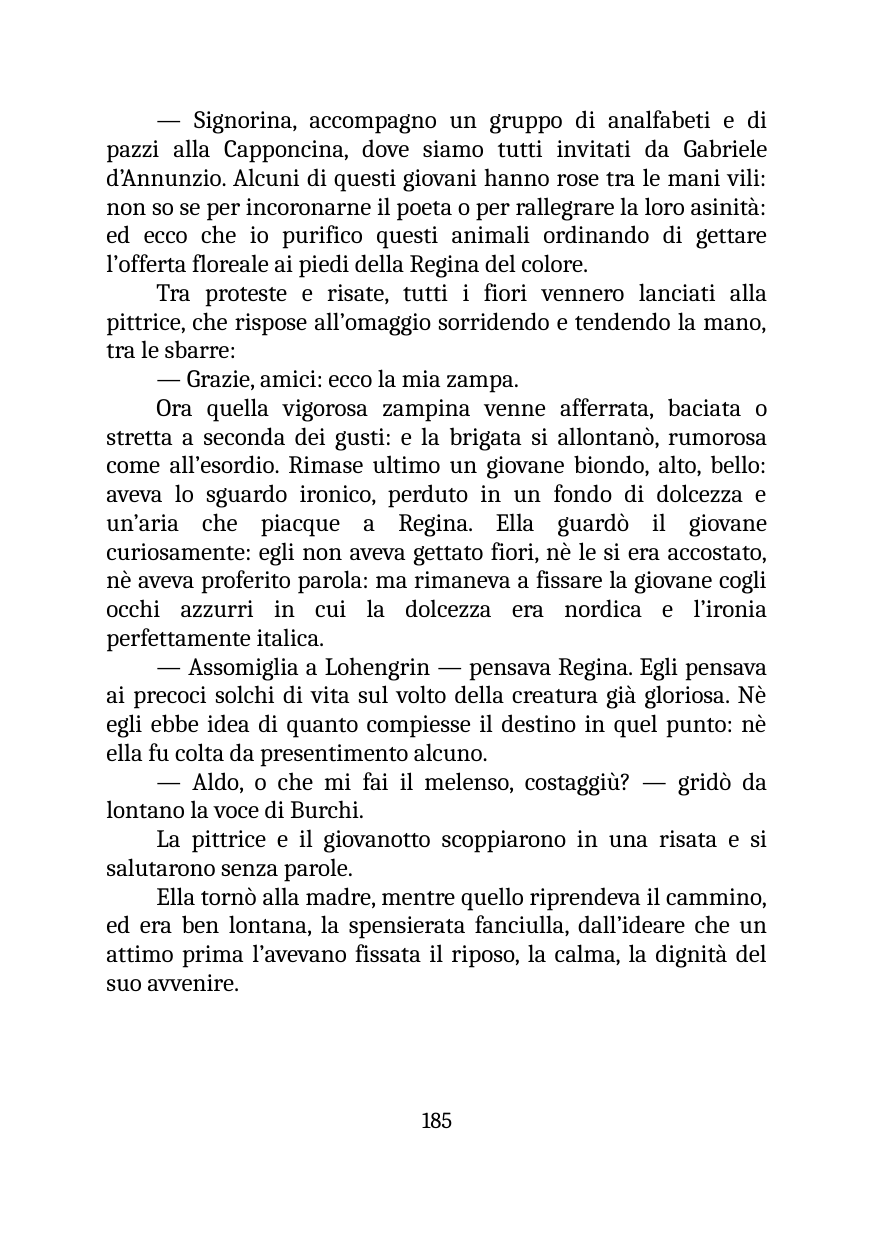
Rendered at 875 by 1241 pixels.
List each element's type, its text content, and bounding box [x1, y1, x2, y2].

text — Grazie, amici: ecco la mia zampa. [106, 365, 768, 394]
text — Aldo, o che mi fai il melenso, costaggiù? — gridò da lontano la voce di Burchi. [106, 767, 768, 825]
text — Assomiglia a Lohengrin — pensava Regina. Egli pensava ai precoci solchi di vita sul volto della creatura già gloriosa. Nè egli ebbe idea di quanto compiesse il destino in quel punto: nè ella fu colta da presentimento alcuno. [106, 652, 768, 767]
text — Signorina, accompagno un gruppo di analfabeti e di pazzi alla Capponcina, dove siamo tutti invitati da Gabriele d’Annunzio. Alcuni di questi giovani hanno rose tra le mani vili: non so se per incoronarne il poeta o per rallegrare la loro asinità: ed ecco che io purifico questi animali ordinando di gettare l’offerta floreale ai piedi della Regina del colore. [106, 106, 768, 279]
text Tra proteste e risate, tutti i fiori vennero lanciati alla pittrice, che rispose all’omaggio sorridendo e tendendo la mano, tra le sbarre: [106, 279, 768, 365]
text Ella tornò alla madre, mentre quello riprendeva il cammino, ed era ben lontana, la spensierata fanciulla, dall’ideare che un attimo prima l’avevano fissata il riposo, la calma, la dignità del suo avvenire. [106, 882, 768, 997]
text Ora quella vigorosa zampina venne afferrata, baciata o stretta a seconda dei gusti: e la brigata si allontanò, rumorosa come all’esordio. Rimase ultimo un giovane biondo, alto, bello: aveva lo sguardo ironico, perduto in un fondo di dolcezza e un’aria che piacque a Regina. Ella guardò il giovane curiosamente: egli non aveva gettato fiori, nè le si era accostato, nè aveva proferito parola: ma rimaneva a fissare la giovane cogli occhi azzurri in cui la dolcezza era nordica e l’ironia perfettamente italica. [106, 394, 768, 652]
text La pittrice e il giovanotto scoppiarono in una risata e si salutarono senza parole. [106, 825, 768, 882]
